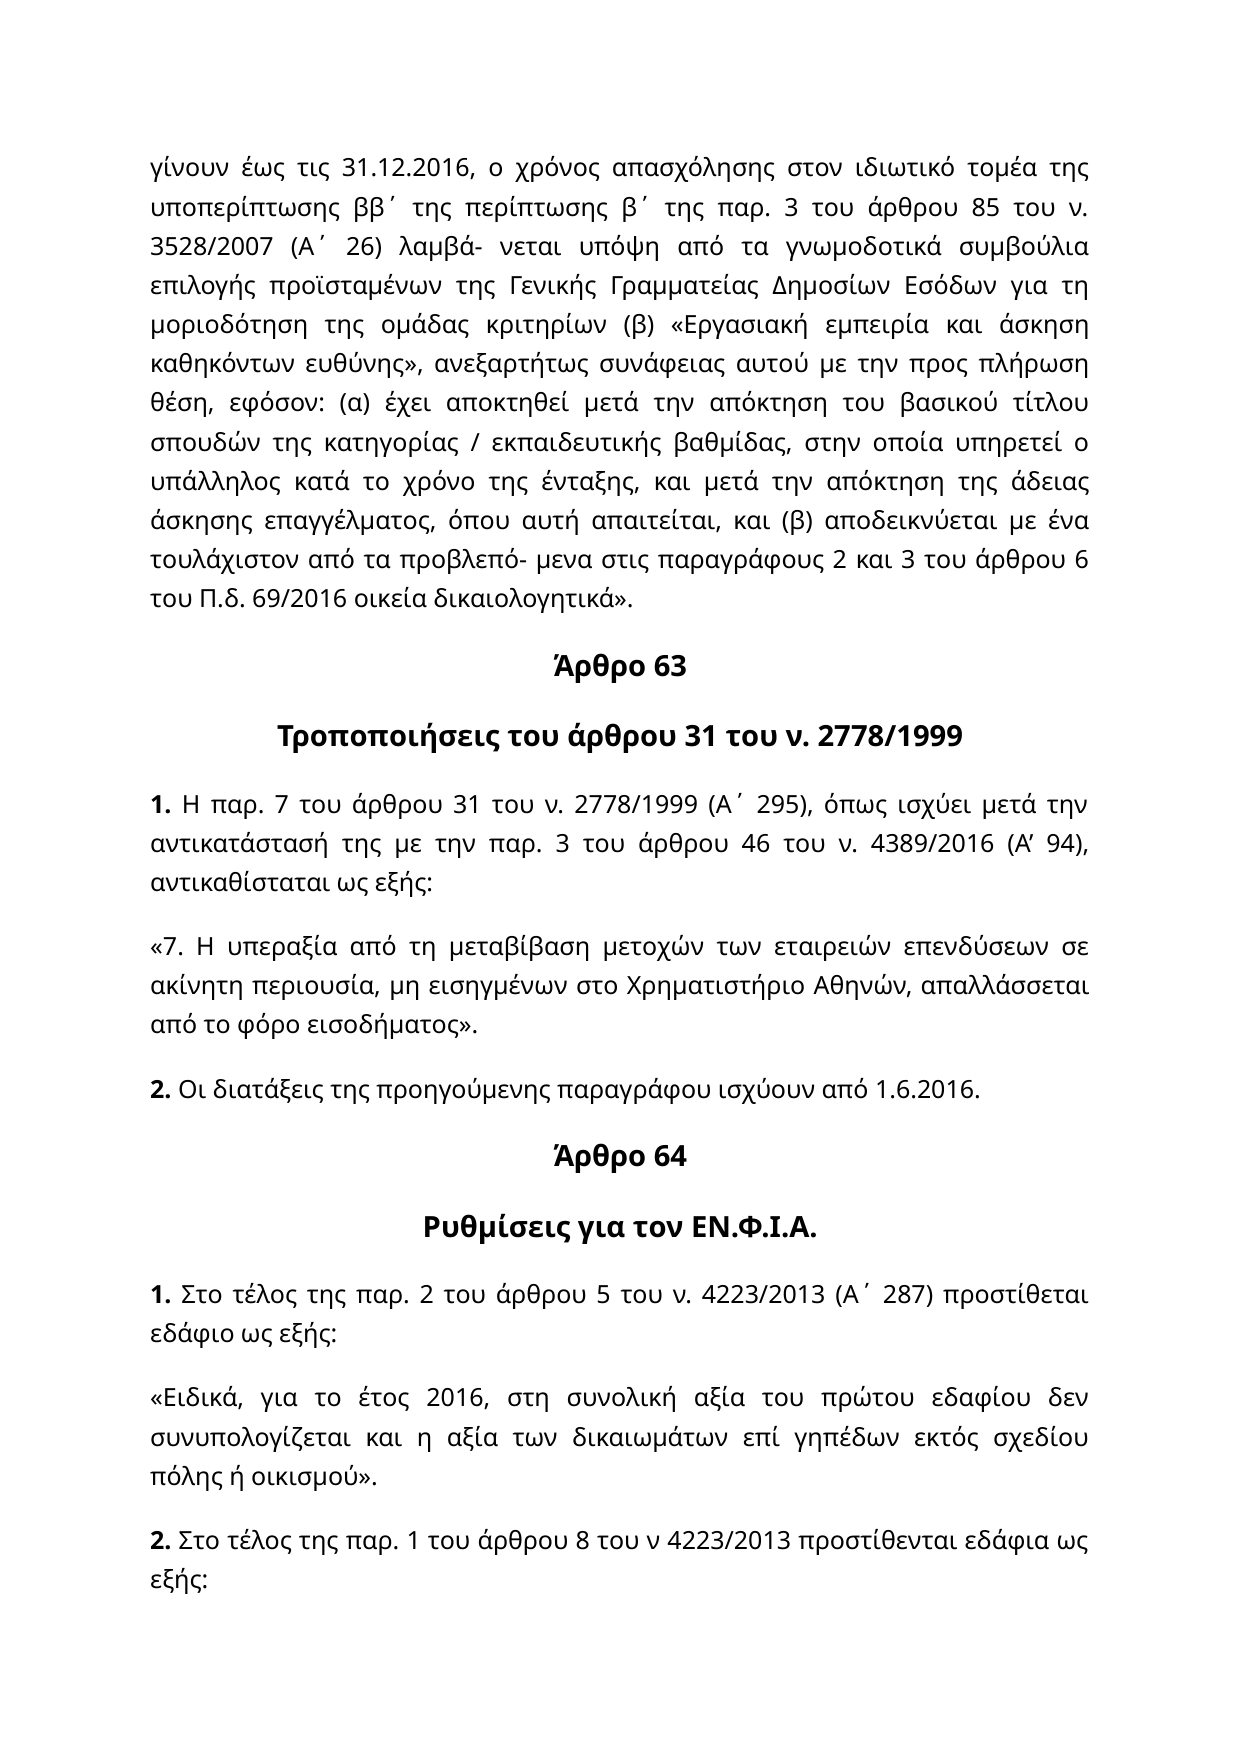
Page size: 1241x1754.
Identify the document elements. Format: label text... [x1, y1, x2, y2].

subtitle Τροποποιήσεις του άρθρου 31 του ν. 2778/1999 [150, 716, 1090, 755]
text «7. Η υπεραξία από τη μεταβίβαση μετοχών των εταιρειών επενδύσεων σε ακίνητη περιουσία, μη εισηγμένων στο Χρηματιστήριο Αθηνών, απαλλάσσεται από το φόρο εισοδήματος». [150, 929, 1090, 1041]
text γίνουν έως τις 31.12.2016, ο χρόνος απασχόλησης στον ιδιωτικό τομέα της υποπερίπτωσης ββ΄ της περίπτωσης β΄ της παρ. 3 του άρθρου 85 του ν. 3528/2007 (Α΄ 26) λαμβά- νεται υπόψη από τα γνωμοδοτικά συμβούλια επιλογής προϊσταμένων της Γενικής Γραμματείας Δημοσίων Εσόδων για τη μοριοδότηση της ομάδας κριτηρίων (β) «Εργασιακή εμπειρία και άσκηση καθηκόντων ευθύνης», ανεξαρτήτως συνάφειας αυτού με την προς πλήρωση θέση, εφόσον: (α) έχει αποκτηθεί μετά την απόκτηση του βασικού τίτλου σπουδών της κατηγορίας / εκπαιδευτικής βαθμίδας, στην οποία υπηρετεί ο υπάλληλος κατά το χρόνο της ένταξης, και μετά την απόκτηση της άδειας άσκησης επαγγέλματος, όπου αυτή απαιτείται, και (β) αποδεικνύεται με ένα τουλάχιστον από τα προβλεπό- μενα στις παραγράφους 2 και 3 του άρθρου 6 του Π.δ. 69/2016 οικεία δικαιολογητικά». [150, 150, 1090, 615]
text «Ειδικά, για το έτος 2016, στη συνολική αξία του πρώτου εδαφίου δεν συνυπολογίζεται και η αξία των δικαιωμάτων επί γηπέδων εκτός σχεδίου πόλης ή οικισμού». [150, 1380, 1090, 1492]
text 2. Οι διατάξεις της προηγούμενης παραγράφου ισχύουν από 1.6.2016. [150, 1071, 1090, 1105]
text 1. Στο τέλος της παρ. 2 του άρθρου 5 του ν. 4223/2013 (Α΄ 287) προστίθεται εδάφιο ως εξής: [150, 1277, 1090, 1350]
text 1. Η παρ. 7 του άρθρου 31 του ν. 2778/1999 (Α΄ 295), όπως ισχύει μετά την αντικατάστασή της με την παρ. 3 του άρθρου 46 του ν. 4389/2016 (Α’ 94), αντικαθίσταται ως εξής: [150, 786, 1090, 899]
subtitle Άρθρο 63 [150, 645, 1090, 685]
text 2. Στο τέλος της παρ. 1 του άρθρου 8 του ν 4223/2013 προστίθενται εδάφια ως εξής: [150, 1522, 1090, 1596]
subtitle Άρθρο 64 [150, 1135, 1090, 1175]
subtitle Ρυθμίσεις για τον ΕΝ.Φ.Ι.Α. [150, 1206, 1090, 1246]
